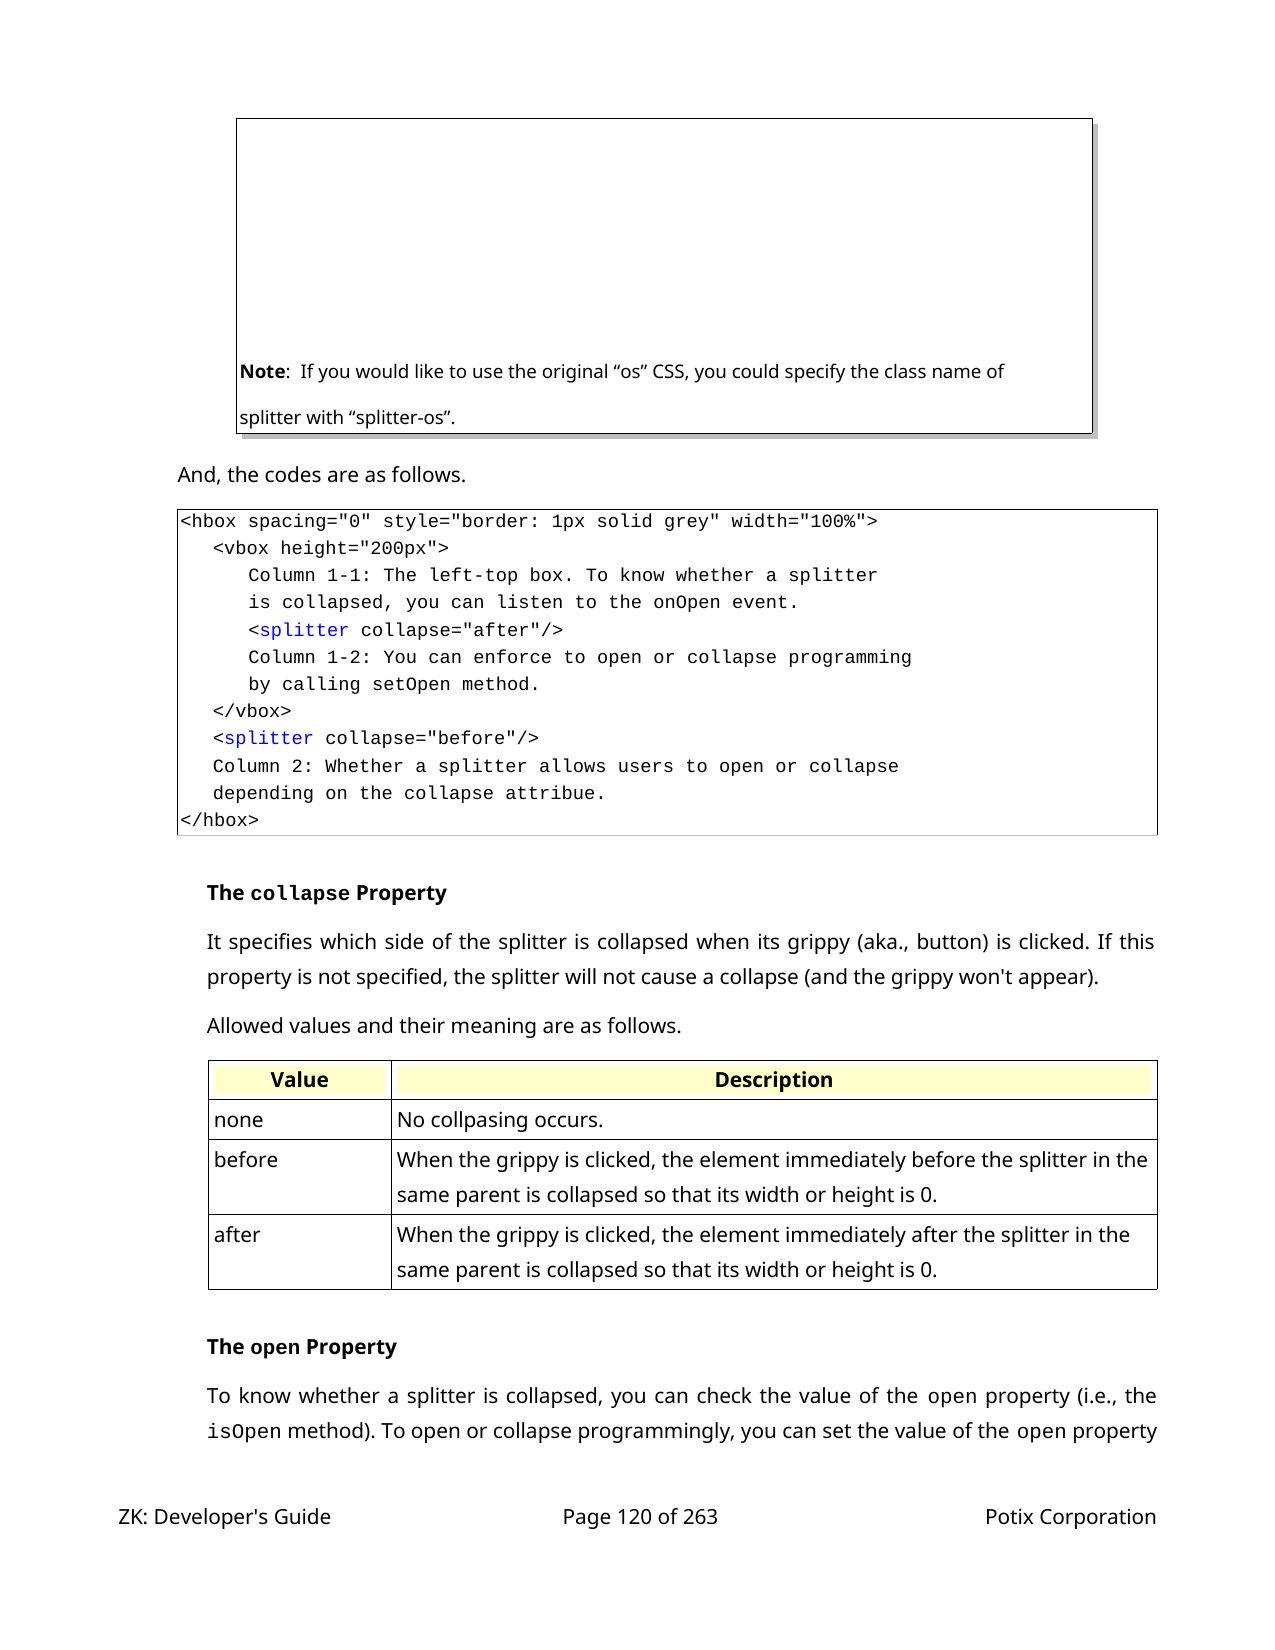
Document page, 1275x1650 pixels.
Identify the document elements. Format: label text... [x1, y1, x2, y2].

text Column 1-1: The left-top box. To know whether a splitter [178, 563, 1157, 587]
table_header Value [209, 1061, 391, 1099]
text <vbox height="200px"> [178, 536, 1157, 560]
table_cell When the grippy is clicked, the element immediately before the splitter in the same parent is collapsed so that its width or height is 0. [392, 1140, 1157, 1214]
text <splitter collapse="after"/> [178, 617, 1157, 642]
table_cell none [209, 1100, 391, 1139]
text Note: If you would like to use the original “os” CSS, you could specify the class name of [237, 119, 1092, 384]
table_cell before [209, 1140, 391, 1214]
table_cell No collpasing occurs. [392, 1100, 1157, 1139]
text </vbox> [178, 699, 1157, 723]
subtitle The collapse Property [207, 878, 1157, 906]
text <splitter collapse="before"/> [178, 726, 1157, 751]
text Column 2: Whether a splitter allows users to open or collapse [178, 753, 1157, 778]
text <hbox spacing="0" style="border: 1px solid grey" width="100%"> [178, 510, 1157, 533]
text is collapsed, you can listen to the onOpen event. [178, 590, 1157, 614]
text And, the codes are as follows. [177, 460, 1157, 488]
text depending on the collapse attribue. [178, 781, 1157, 805]
table_cell after [209, 1215, 391, 1289]
text Column 1-2: You can enforce to open or collapse programming [178, 645, 1157, 669]
text splitter with “splitter-os”. [237, 402, 1092, 433]
subtitle The open Property [207, 1332, 1157, 1360]
text </hbox> [178, 808, 1157, 835]
text It specifies which side of the splitter is collapsed when its grippy (aka., button) is clicked. If this property is not specified, the splitter will not cause a collapse (and the grippy won't appear). [207, 927, 1157, 990]
table_cell When the grippy is clicked, the element immediately after the splitter in the same parent is collapsed so that its width or height is 0. [392, 1215, 1157, 1289]
text Allowed values and their meaning are as follows. [207, 1011, 1157, 1039]
text by calling setOpen method. [178, 672, 1157, 696]
table_header Description [392, 1061, 1157, 1099]
text To know whether a splitter is collapsed, you can check the value of the open property (i.e., the isOpen method). To open or collapse programmingly, you can set the value of the open property [207, 1381, 1157, 1445]
